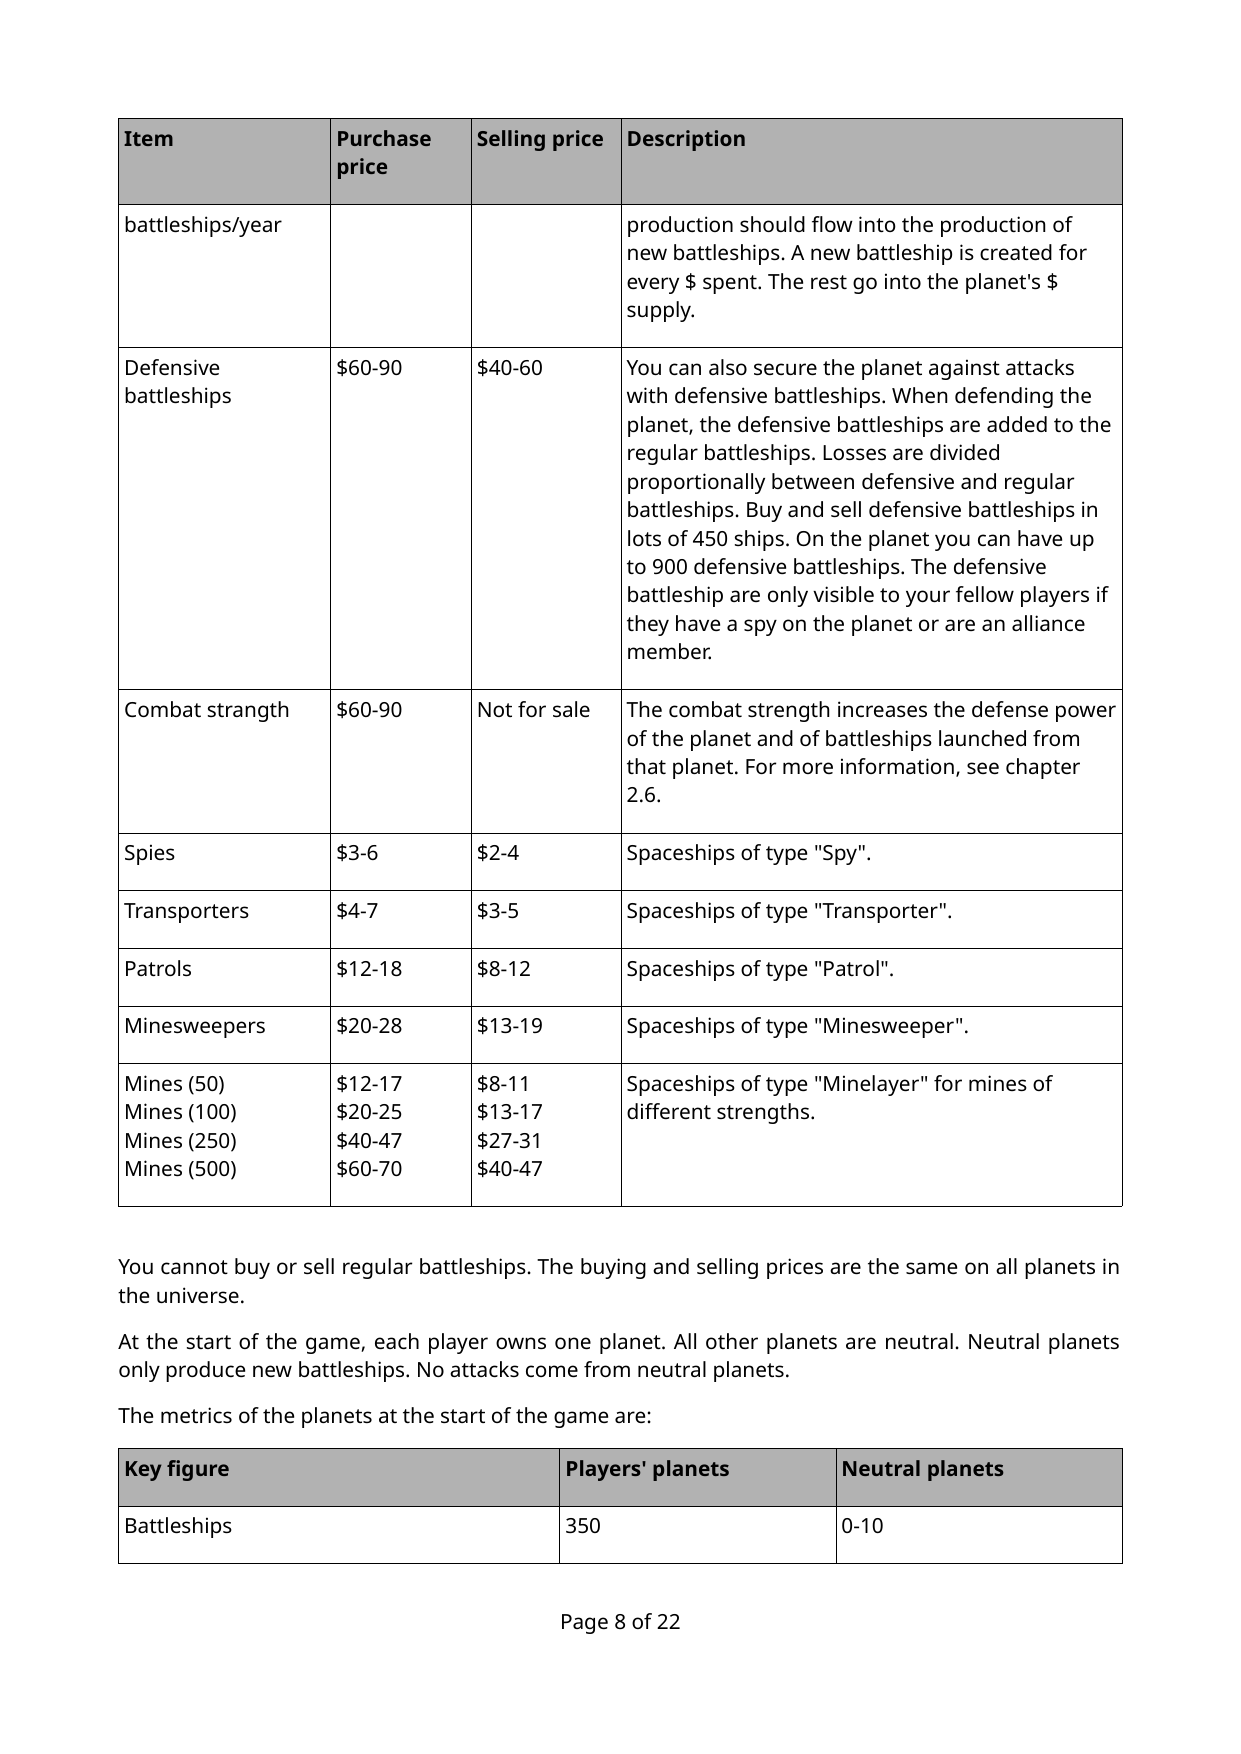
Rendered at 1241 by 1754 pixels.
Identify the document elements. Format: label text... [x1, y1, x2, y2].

table_cell $3-5 [472, 891, 621, 948]
table_cell 0-10 [837, 1507, 1122, 1563]
table_cell $12-18 [331, 949, 471, 1006]
table_cell The combat strength increases the defense power of the planet and of battleships launched from that planet. For more information, see chapter 2.6. [622, 690, 1122, 832]
table_cell [331, 205, 471, 347]
table_cell $2-4 [472, 834, 621, 890]
text The metrics of the planets at the start of the game are: [118, 1402, 1122, 1430]
table_cell $40-60 [472, 348, 621, 689]
text At the start of the game, each player owns one planet. All other planets are neutral. Neutral planets only produce new battleships. No attacks come from neutral planets. [118, 1327, 1122, 1384]
table_cell $20-28 [331, 1007, 471, 1063]
table_header Purchase price [331, 119, 471, 204]
table_cell Transporters [119, 891, 330, 948]
text You cannot buy or sell regular battleships. The buying and selling prices are the same on all planets in the universe. [118, 1252, 1122, 1309]
table_cell Minesweepers [119, 1007, 330, 1063]
table_cell Mines (50) Mines (100) Mines (250) Mines (500) [119, 1064, 330, 1206]
table_cell battleships/year [119, 205, 330, 347]
table_cell You can also secure the planet against attacks with defensive battleships. When defending the planet, the defensive battleships are added to the regular battleships. Losses are divided proportionally between defensive and regular battleships. Buy and sell defensive battleships in lots of 450 ships. On the planet you can have up to 900 defensive battleships. The defensive battleship are only visible to your fellow players if they have a spy on the planet or are an alliance member. [622, 348, 1122, 689]
table_cell Spaceships of type "Patrol". [622, 949, 1122, 1006]
table_cell [472, 205, 621, 347]
table_cell $8-11 $13-17 $27-31 $40-47 [472, 1064, 621, 1206]
table_cell Spaceships of type "Transporter". [622, 891, 1122, 948]
table_cell Spaceships of type "Spy". [622, 834, 1122, 890]
table_cell $4-7 [331, 891, 471, 948]
table_header Neutral planets [837, 1449, 1122, 1506]
table_cell Patrols [119, 949, 330, 1006]
table_cell Spaceships of type "Minesweeper". [622, 1007, 1122, 1063]
table_cell Defensive battleships [119, 348, 330, 689]
table_header Description [622, 119, 1122, 204]
table_cell $60-90 [331, 690, 471, 832]
table_header Players' planets [560, 1449, 836, 1506]
table_cell Combat strangth [119, 690, 330, 832]
table_cell Spies [119, 834, 330, 890]
table_cell $8-12 [472, 949, 621, 1006]
table_cell Spaceships of type "Minelayer" for mines of different strengths. [622, 1064, 1122, 1206]
table_cell production should flow into the production of new battleships. A new battleship is created for every $ spent. The rest go into the planet's $ supply. [622, 205, 1122, 347]
table_header Selling price [472, 119, 621, 204]
table_cell $60-90 [331, 348, 471, 689]
table_cell $3-6 [331, 834, 471, 890]
table_cell $12-17 $20-25 $40-47 $60-70 [331, 1064, 471, 1206]
table_cell 350 [560, 1507, 836, 1563]
table_header Key figure [119, 1449, 559, 1506]
table_cell Not for sale [472, 690, 621, 832]
table_cell Battleships [119, 1507, 559, 1563]
table_cell $13-19 [472, 1007, 621, 1063]
table_header Item [119, 119, 330, 204]
